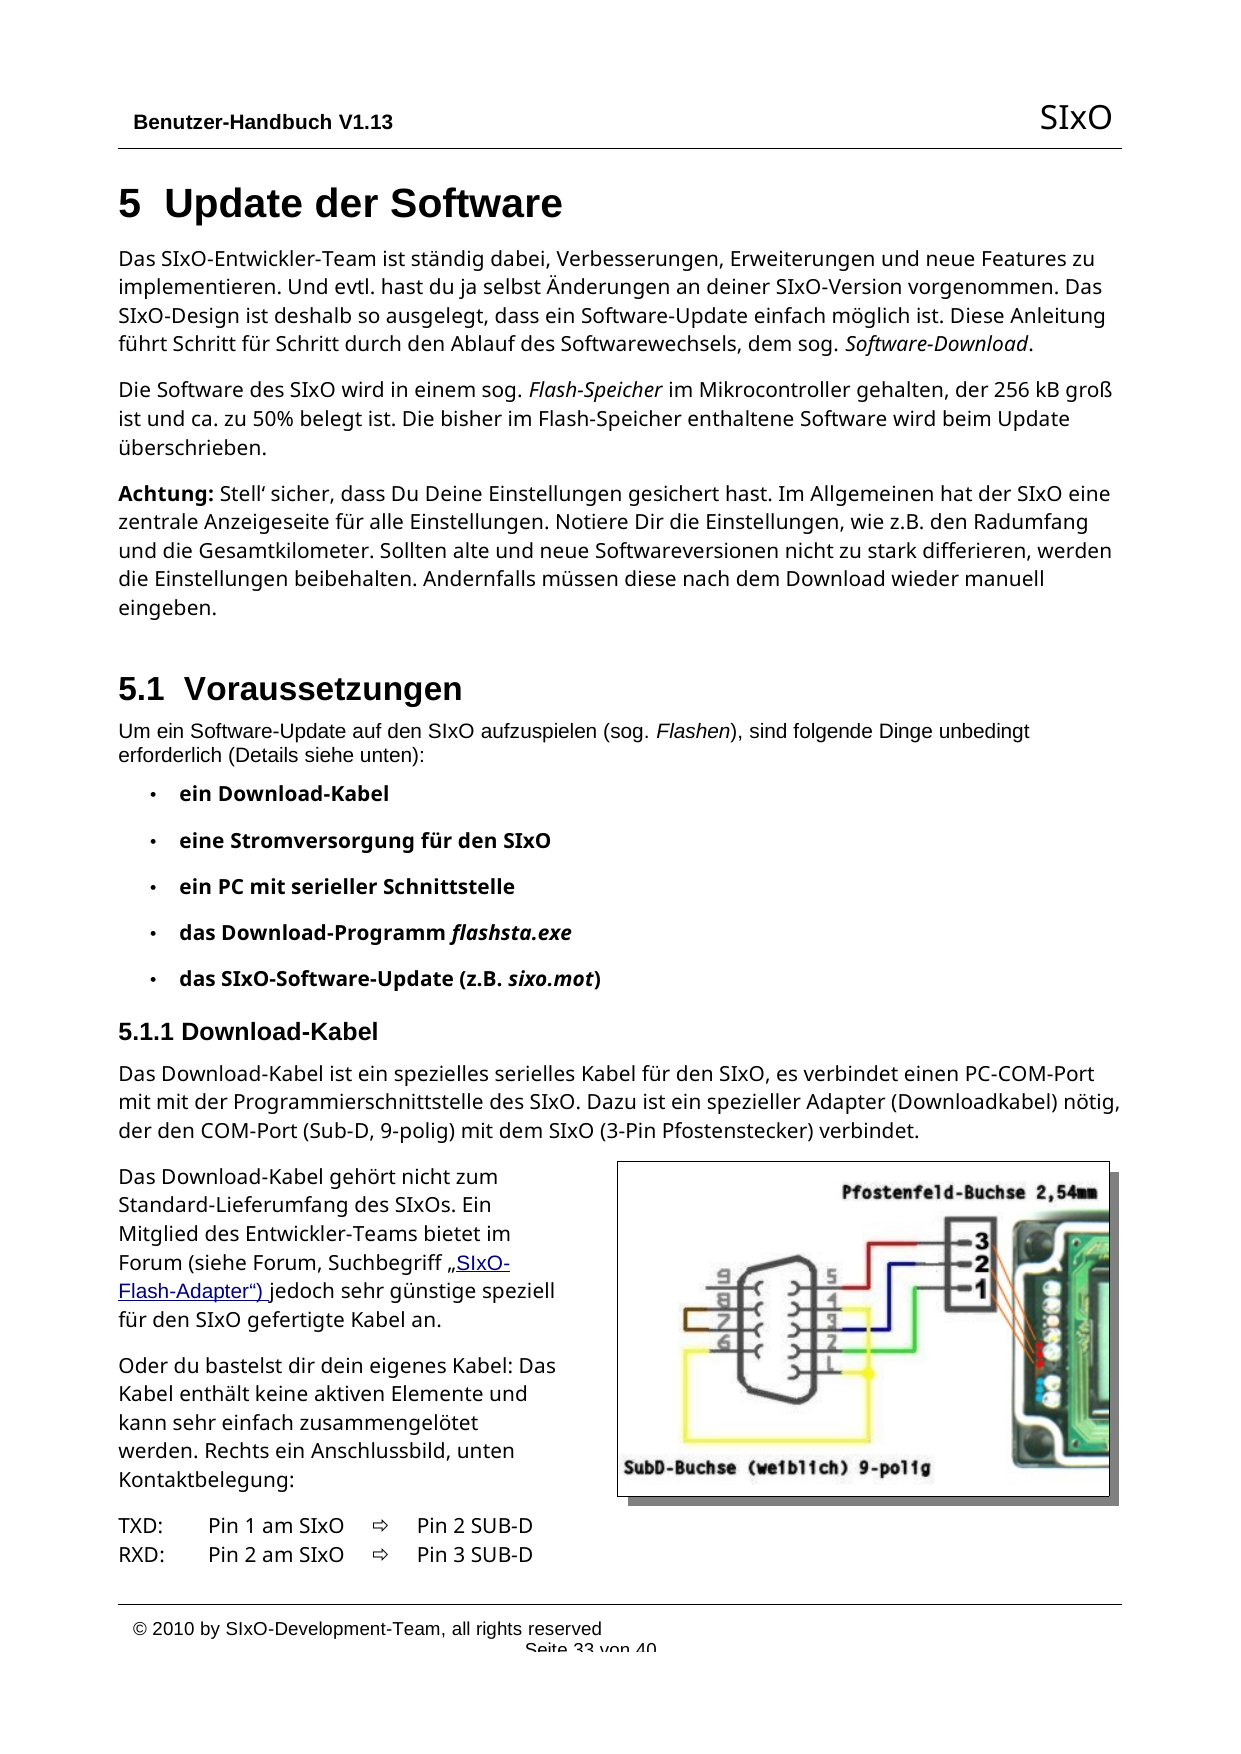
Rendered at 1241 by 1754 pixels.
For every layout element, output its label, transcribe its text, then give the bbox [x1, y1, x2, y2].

text Um ein Software-Update auf den SIxO aufzuspielen (sog. Flashen), sind folgende Dinge unbedingt erforderlich (Details siehe unten): [118, 720, 1122, 767]
text Das Download-Kabel ist ein spezielles serielles Kabel für den SIxO, es verbindet einen PC-COM-Port mit mit der Programmierschnittstelle des SIxO. Dazu ist ein spezieller Adapter (Downloadkabel) nötig, der den COM-Port (Sub-D, 9-polig) mit dem SIxO (3-Pin Pfostenstecker) verbindet. [118, 1058, 1122, 1144]
text Die Software des SIxO wird in einem sog. Flash-Speicher im Mikrocontroller gehalten, der 256 kB groß ist und ca. zu 50% belegt ist. Die bisher im Flash-Speicher enthaltene Software wird beim Update überschrieben. [118, 375, 1122, 461]
list ein Download-Kabel [150, 779, 1122, 808]
text Achtung: Stell‘ sicher, dass Du Deine Einstellungen gesichert hast. Im Allgemeinen hat der SIxO eine zentrale Anzeigeseite für alle Einstellungen. Notiere Dir die Einstellungen, wie z.B. den Radumfang und die Gesamtkilometer. Sollten alte und neue Softwareversionen nicht zu stark differieren, werden die Einstellungen beibehalten. Andernfalls müssen diese nach dem Download wieder manuell eingeben. [118, 479, 1122, 621]
list ein PC mit serieller Schnittstelle [150, 872, 1122, 900]
list das Download-Programm flashsta.exe [150, 918, 1122, 947]
subtitle Update der Software [118, 180, 1122, 226]
text Das Download-Kabel gehört nicht zum Standard-Lieferumfang des SIxOs. Ein Mitglied des Entwickler-Teams bietet im Forum (siehe Forum, Suchbegriff „SIxO-Flash-Adapter“) jedoch sehr günstige speziell für den SIxO gefertigte Kabel an. [118, 1162, 617, 1333]
list eine Stromversorgung für den SIxO [150, 826, 1122, 854]
text TXD: Pin 1 am SIxO  Pin 2 SUB-D RXD: Pin 2 am SIxO  Pin 3 SUB-D [118, 1511, 1122, 1568]
list das SIxO-Software-Update (z.B. sixo.mot) [150, 964, 1122, 993]
text Oder du bastelst dir dein eigenes Kabel: Das Kabel enthält keine aktiven Elemente und kann sehr einfach zusammengelötet werden. Rechts ein Anschlussbild, unten Kontaktbelegung: [118, 1351, 617, 1493]
picture [618, 1162, 1109, 1496]
subtitle Download-Kabel [118, 1018, 1122, 1046]
subtitle Voraussetzungen [118, 670, 1122, 707]
text Das SIxO-Entwickler-Team ist ständig dabei, Verbesserungen, Erweiterungen und neue Features zu implementieren. Und evtl. hast du ja selbst Änderungen an deiner SIxO-Version vorgenommen. Das SIxO-Design ist deshalb so ausgelegt, dass ein Software-Update einfach möglich ist. Diese Anleitung führt Schritt für Schritt durch den Ablauf des Softwarewechsels, dem sog. Software-Download. [118, 243, 1122, 358]
